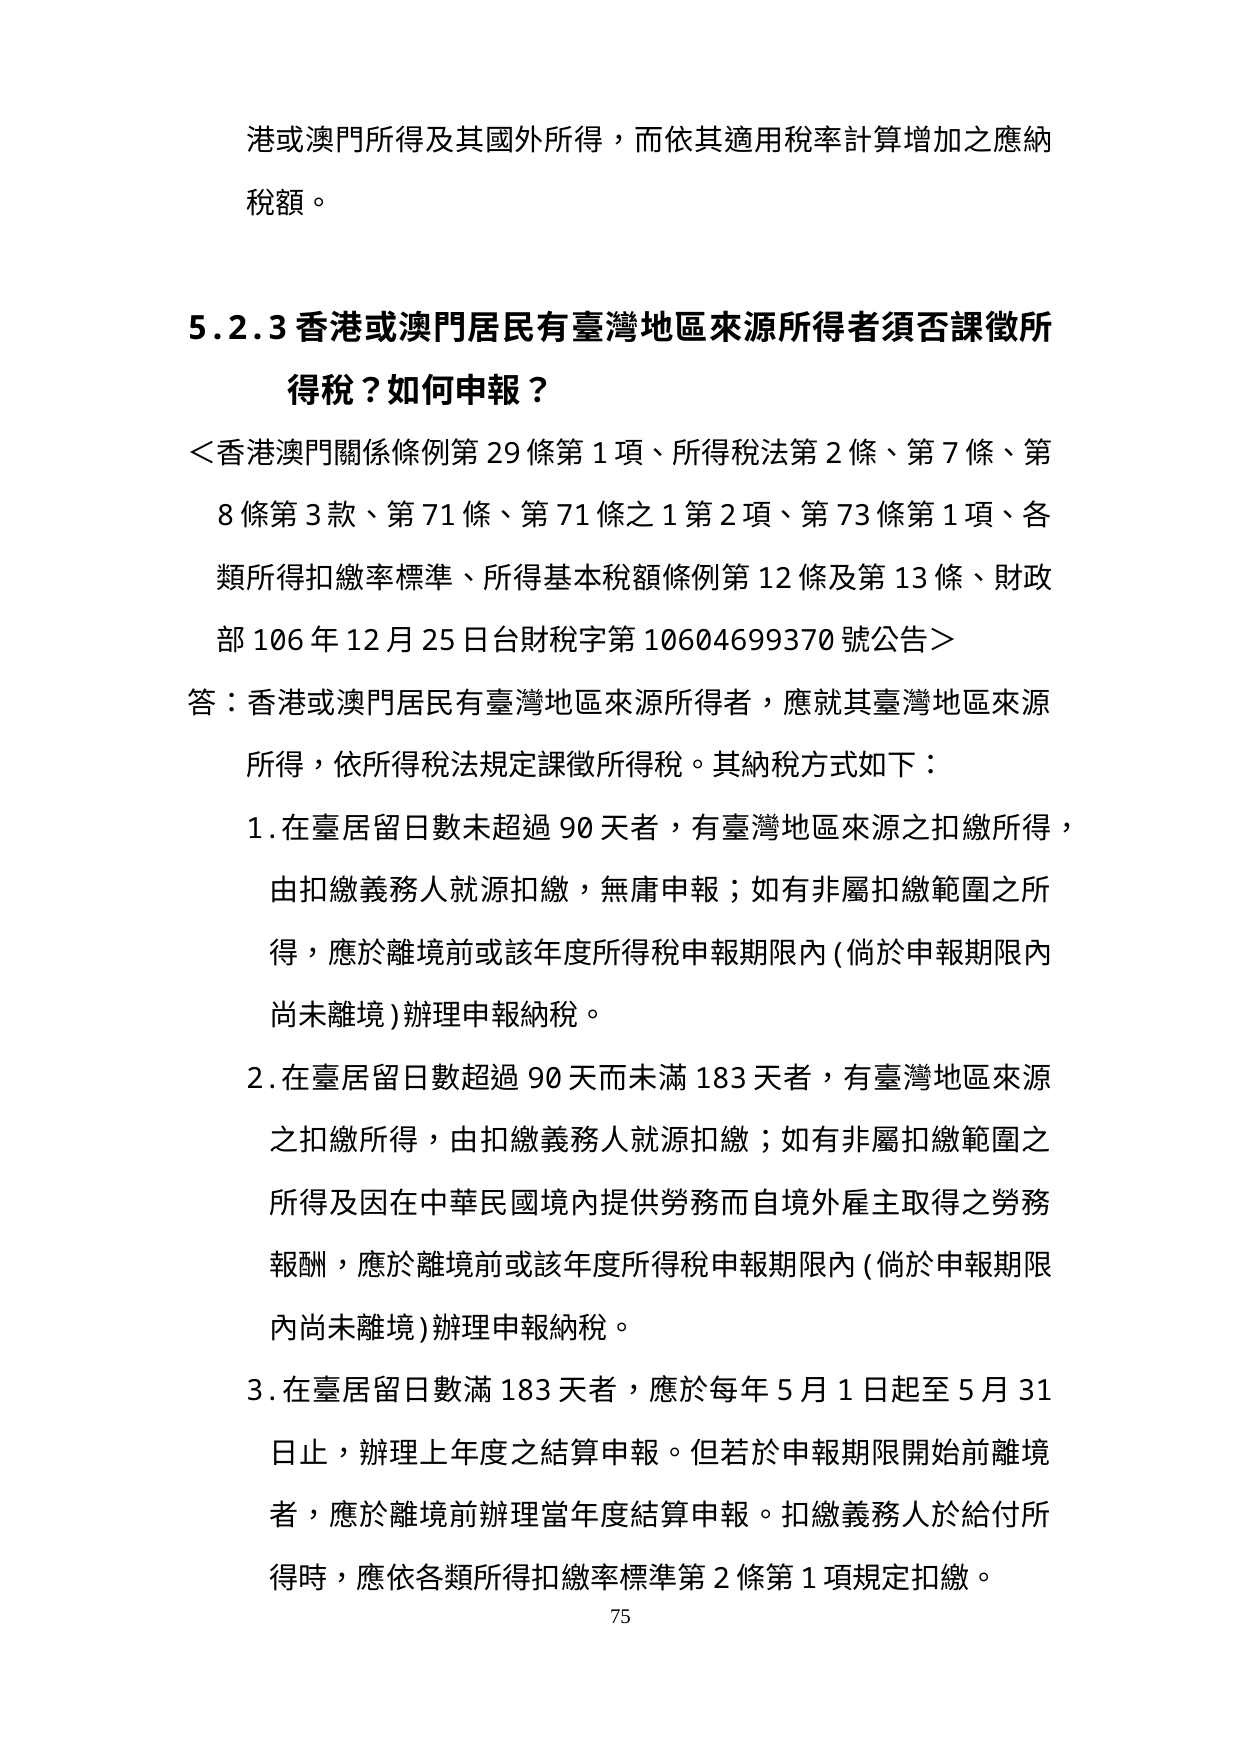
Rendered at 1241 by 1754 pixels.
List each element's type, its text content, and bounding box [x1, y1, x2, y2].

text 3.在臺居留日數滿183天者，應於每年5月1日起至5月31日止，辦理上年度之結算申報。但若於申報期限開始前離境者，應於離境前辦理當年度結算申報。扣繳義務人於給付所得時，應依各類所得扣繳率標準第2條第1項規定扣繳。 [246, 1346, 1053, 1596]
text ＜香港澳門關係條例第29條第1項、所得稅法第2條、第7條、第8條第3款、第71條、第71條之1第2項、第73條第1項、各類所得扣繳率標準、所得基本稅額條例第12條及第13條、財政部106年12月25日台財稅字第10604699370號公告＞ [187, 409, 1053, 659]
text 港或澳門所得及其國外所得，而依其適用稅率計算增加之應納稅額。 [187, 96, 1053, 221]
text 5.2.3香港或澳門居民有臺灣地區來源所得者須否課徵所得稅？如何申報？ [187, 284, 1053, 409]
text 答：香港或澳門居民有臺灣地區來源所得者，應就其臺灣地區來源所得，依所得稅法規定課徵所得稅。其納稅方式如下： [187, 659, 1053, 784]
text 1.在臺居留日數未超過90天者，有臺灣地區來源之扣繳所得，由扣繳義務人就源扣繳，無庸申報；如有非屬扣繳範圍之所得，應於離境前或該年度所得稅申報期限內(倘於申報期限內尚未離境)辦理申報納稅。 [246, 784, 1053, 1034]
text 2.在臺居留日數超過90天而未滿183天者，有臺灣地區來源之扣繳所得，由扣繳義務人就源扣繳；如有非屬扣繳範圍之所得及因在中華民國境內提供勞務而自境外雇主取得之勞務報酬，應於離境前或該年度所得稅申報期限內(倘於申報期限內尚未離境)辦理申報納稅。 [246, 1034, 1053, 1346]
